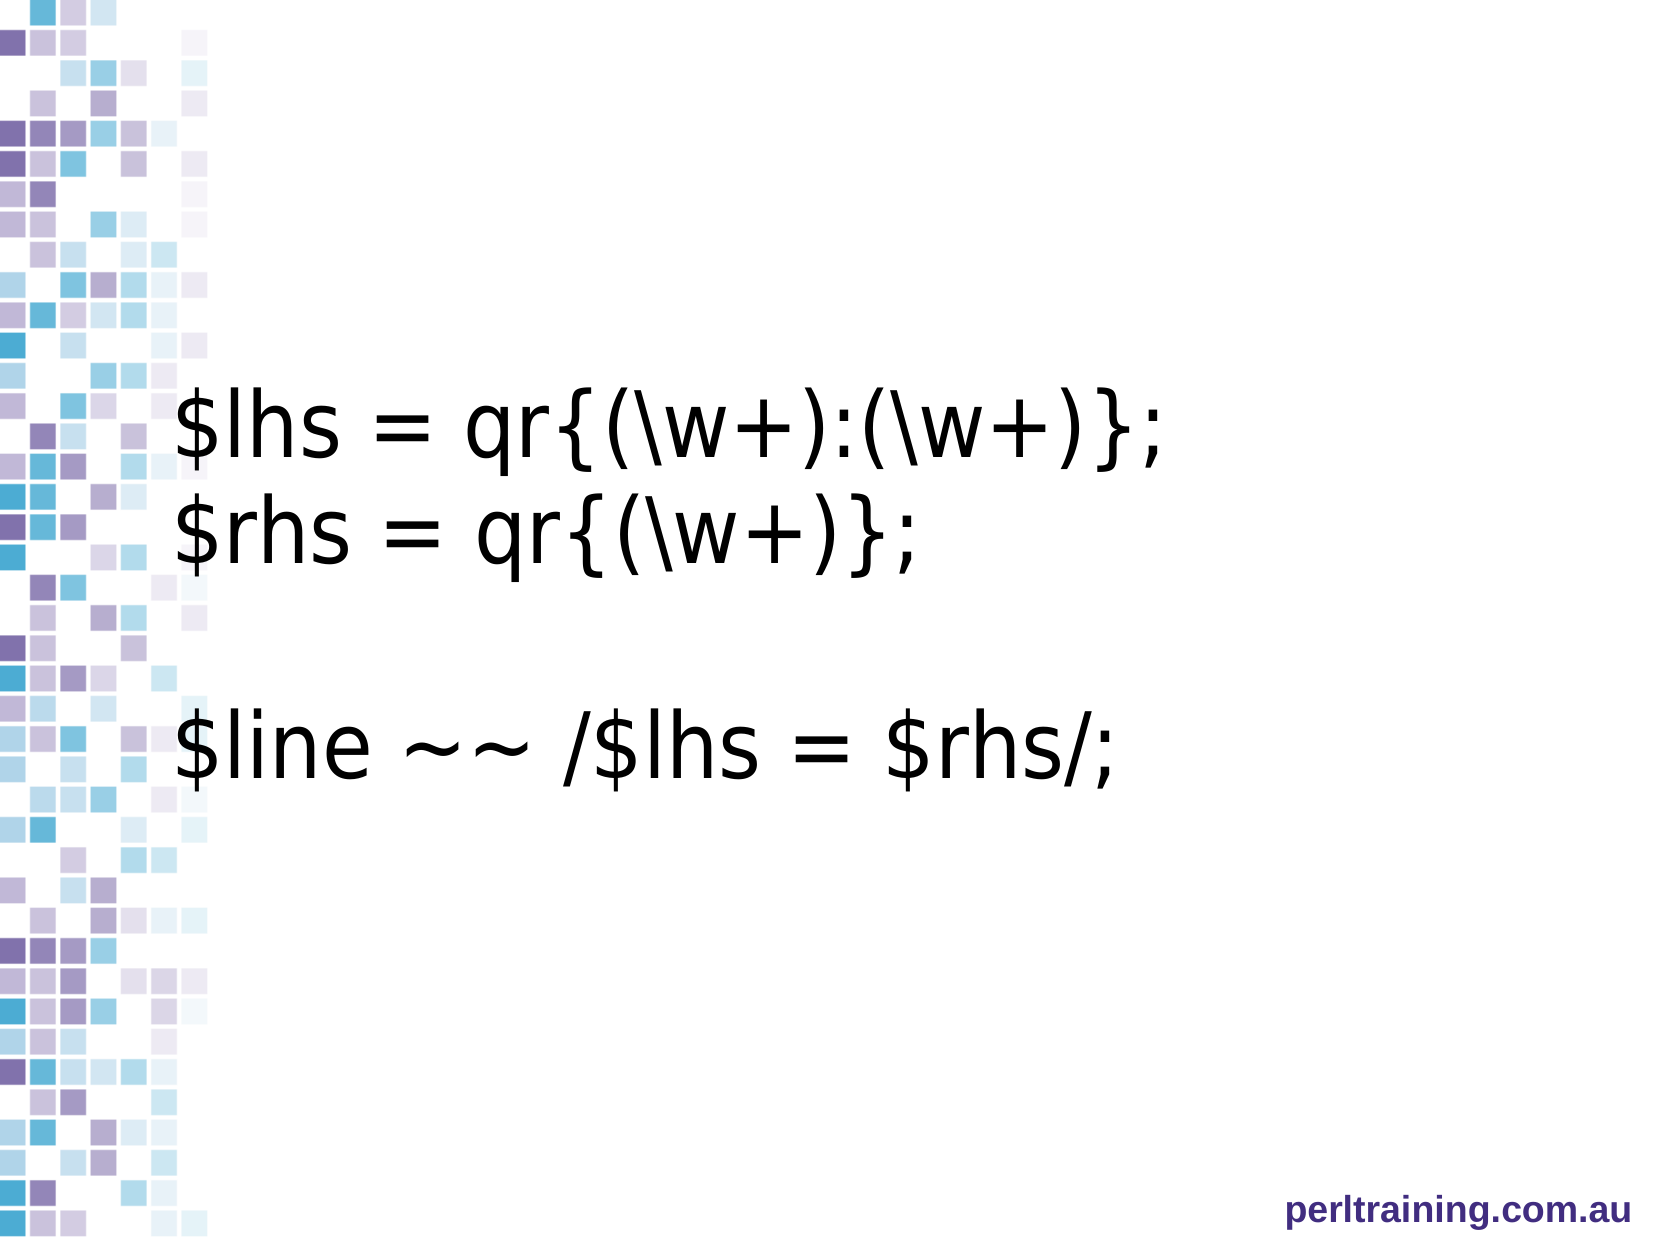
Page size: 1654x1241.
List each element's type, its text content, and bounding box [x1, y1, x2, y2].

title $lhs = qr{(\w+):(\w+)}; $rhs = qr{(\w+)}; $line ~~ /$lhs = $rhs/; [82, 49, 1571, 1123]
picture [0, 0, 212, 1241]
